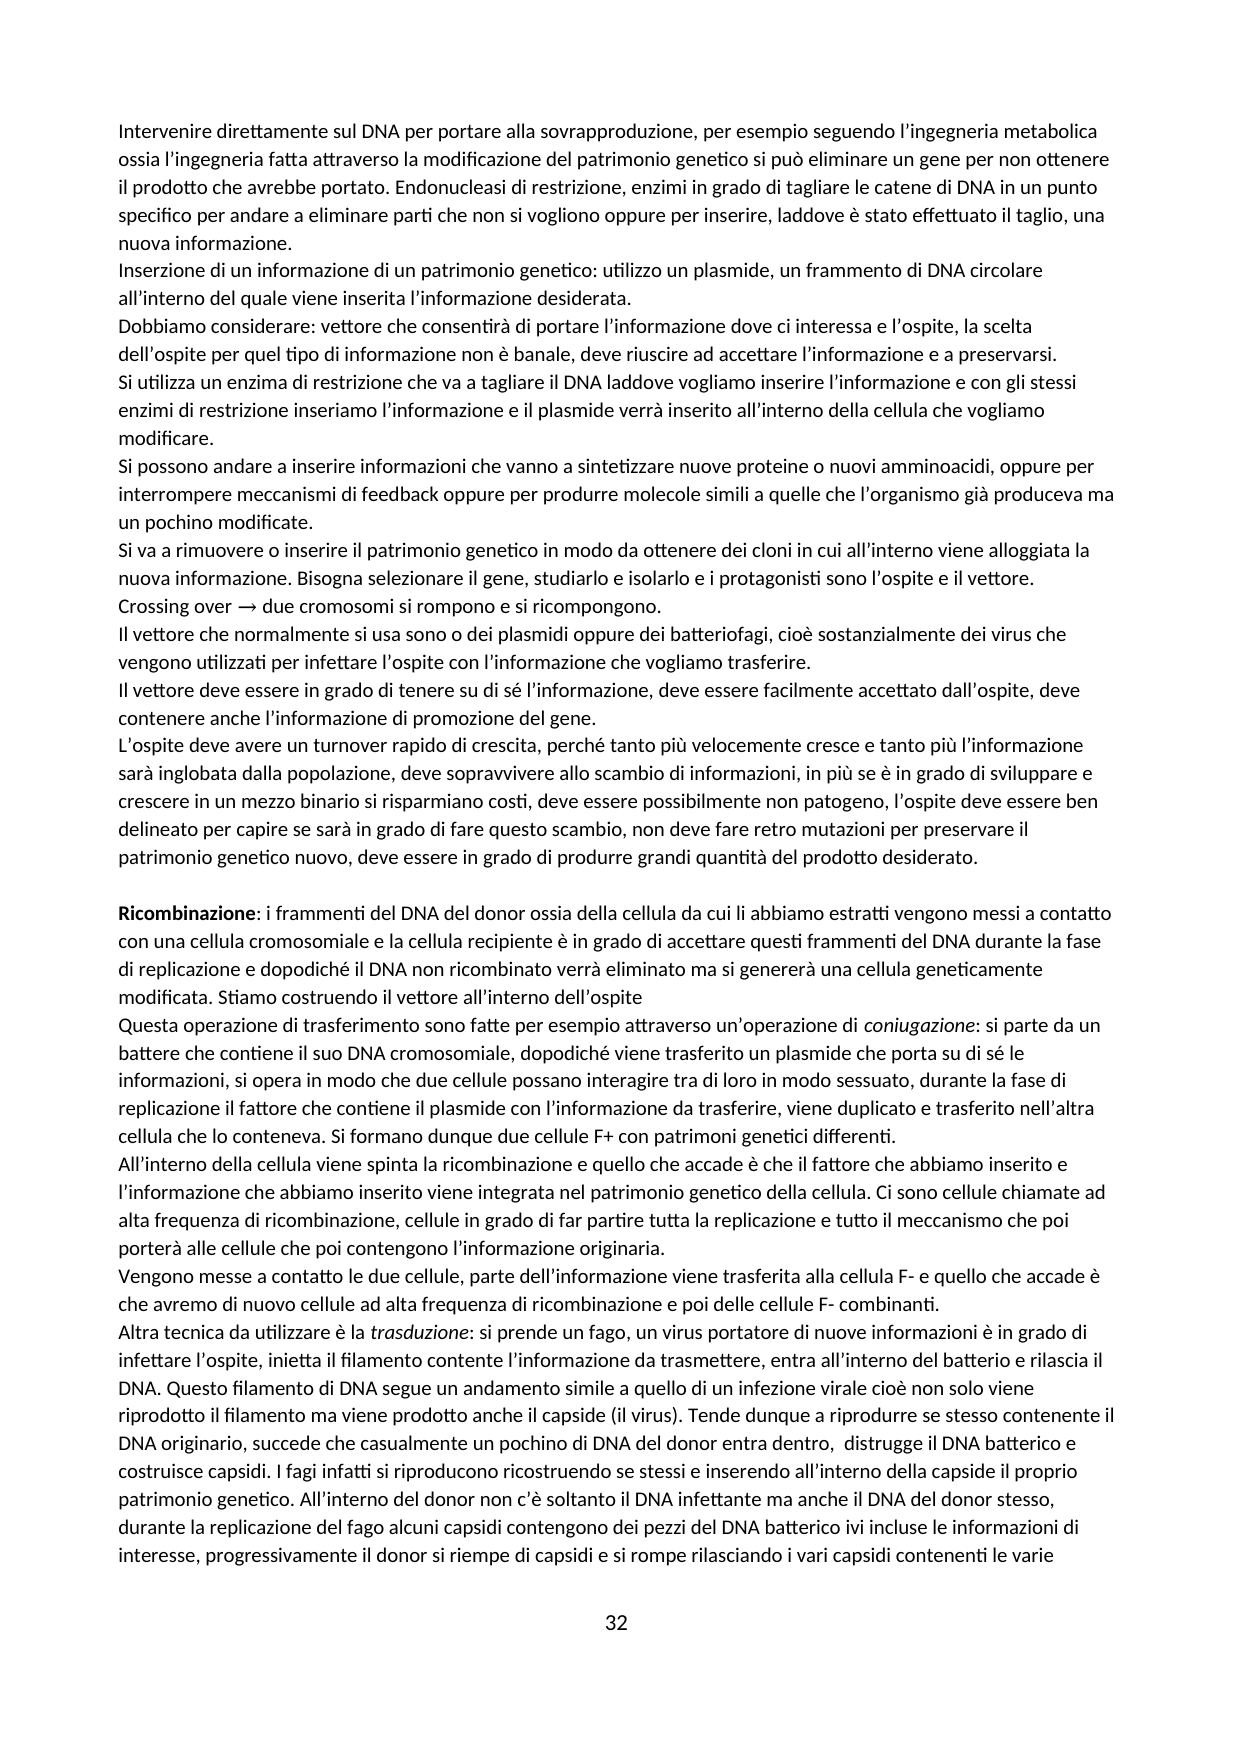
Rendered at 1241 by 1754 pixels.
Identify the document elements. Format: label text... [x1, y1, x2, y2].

text Intervenire direttamente sul DNA per portare alla sovrapproduzione, per esempio seguendo l’ingegneria metabolica ossia l’ingegneria fatta attraverso la modificazione del patrimonio genetico si può eliminare un gene per non ottenere il prodotto che avrebbe portato. Endonucleasi di restrizione, enzimi in grado di tagliare le catene di DNA in un punto specifico per andare a eliminare parti che non si vogliono oppure per inserire, laddove è stato effettuato il taglio, una nuova informazione. Inserzione di un informazione di un patrimonio genetico: utilizzo un plasmide, un frammento di DNA circolare all’interno del quale viene inserita l’informazione desiderata. Dobbiamo considerare: vettore che consentirà di portare l’informazione dove ci interessa e l’ospite, la scelta dell’ospite per quel tipo di informazione non è banale, deve riuscire ad accettare l’informazione e a preservarsi. Si utilizza un enzima di restrizione che va a tagliare il DNA laddove vogliamo inserire l’informazione e con gli stessi enzimi di restrizione inseriamo l’informazione e il plasmide verrà inserito all’interno della cellula che vogliamo modificare. Si possono andare a inserire informazioni che vanno a sintetizzare nuove proteine o nuovi amminoacidi, oppure per interrompere meccanismi di feedback oppure per produrre molecole simili a quelle che l’organismo già produceva ma un pochino modificate. Si va a rimuovere o inserire il patrimonio genetico in modo da ottenere dei cloni in cui all’interno viene alloggiata la nuova informazione. Bisogna selezionare il gene, studiarlo e isolarlo e i protagonisti sono l’ospite e il vettore. Crossing over → due cromosomi si rompono e si ricompongono. Il vettore che normalmente si usa sono o dei plasmidi oppure dei batteriofagi, cioè sostanzialmente dei virus che vengono utilizzati per infettare l’ospite con l’informazione che vogliamo trasferire. Il vettore deve essere in grado di tenere su di sé l’informazione, deve essere facilmente accettato dall’ospite, deve contenere anche l’informazione di promozione del gene. L’ospite deve avere un turnover rapido di crescita, perché tanto più velocemente cresce e tanto più l’informazione sarà inglobata dalla popolazione, deve sopravvivere allo scambio di informazioni, in più se è in grado di sviluppare e crescere in un mezzo binario si risparmiano costi, deve essere possibilmente non patogeno, l’ospite deve essere ben delineato per capire se sarà in grado di fare questo scambio, non deve fare retro mutazioni per preservare il patrimonio genetico nuovo, deve essere in grado di produrre grandi quantità del prodotto desiderato. Ricombinazione: i frammenti del DNA del donor ossia della cellula da cui li abbiamo estratti vengono messi a contatto con una cellula cromosomiale e la cellula recipiente è in grado di accettare questi frammenti del DNA durante la fase di replicazione e dopodiché il DNA non ricombinato verrà eliminato ma si genererà una cellula geneticamente modificata. Stiamo costruendo il vettore all’interno dell’ospite Questa operazione di trasferimento sono fatte per esempio attraverso un’operazione di coniugazione: si parte da un battere che contiene il suo DNA cromosomiale, dopodiché viene trasferito un plasmide che porta su di sé le informazioni, si opera in modo che due cellule possano interagire tra di loro in modo sessuato, durante la fase di replicazione il fattore che contiene il plasmide con l’informazione da trasferire, viene duplicato e trasferito nell’altra cellula che lo conteneva. Si formano dunque due cellule F+ con patrimoni genetici differenti. All’interno della cellula viene spinta la ricombinazione e quello che accade è che il fattore che abbiamo inserito e l’informazione che abbiamo inserito viene integrata nel patrimonio genetico della cellula. Ci sono cellule chiamate ad alta frequenza di ricombinazione, cellule in grado di far partire tutta la replicazione e tutto il meccanismo che poi porterà alle cellule che poi contengono l’informazione originaria. Vengono messe a contatto le due cellule, parte dell’informazione viene trasferita alla cellula F- e quello che accade è che avremo di nuovo cellule ad alta frequenza di ricombinazione e poi delle cellule F- combinanti. Altra tecnica da utilizzare è la trasduzione: si prende un fago, un virus portatore di nuove informazioni è in grado di infettare l’ospite, inietta il filamento contente l’informazione da trasmettere, entra all’interno del batterio e rilascia il DNA. Questo filamento di DNA segue un andamento simile a quello di un infezione virale cioè non solo viene riprodotto il filamento ma viene prodotto anche il capside (il virus). Tende dunque a riprodurre se stesso contenente il DNA originario, succede che casualmente un pochino di DNA del donor entra dentro, distrugge il DNA batterico e costruisce capsidi. I fagi infatti si riproducono ricostruendo se stessi e inserendo all’interno della capside il proprio patrimonio genetico. All’interno del donor non c’è soltanto il DNA infettante ma anche il DNA del donor stesso, durante la replicazione del fago alcuni capsidi contengono dei pezzi del DNA batterico ivi incluse le informazioni di interesse, progressivamente il donor si riempe di capsidi e si rompe rilasciando i vari capsidi contenenti le varie [118, 118, 1122, 1568]
